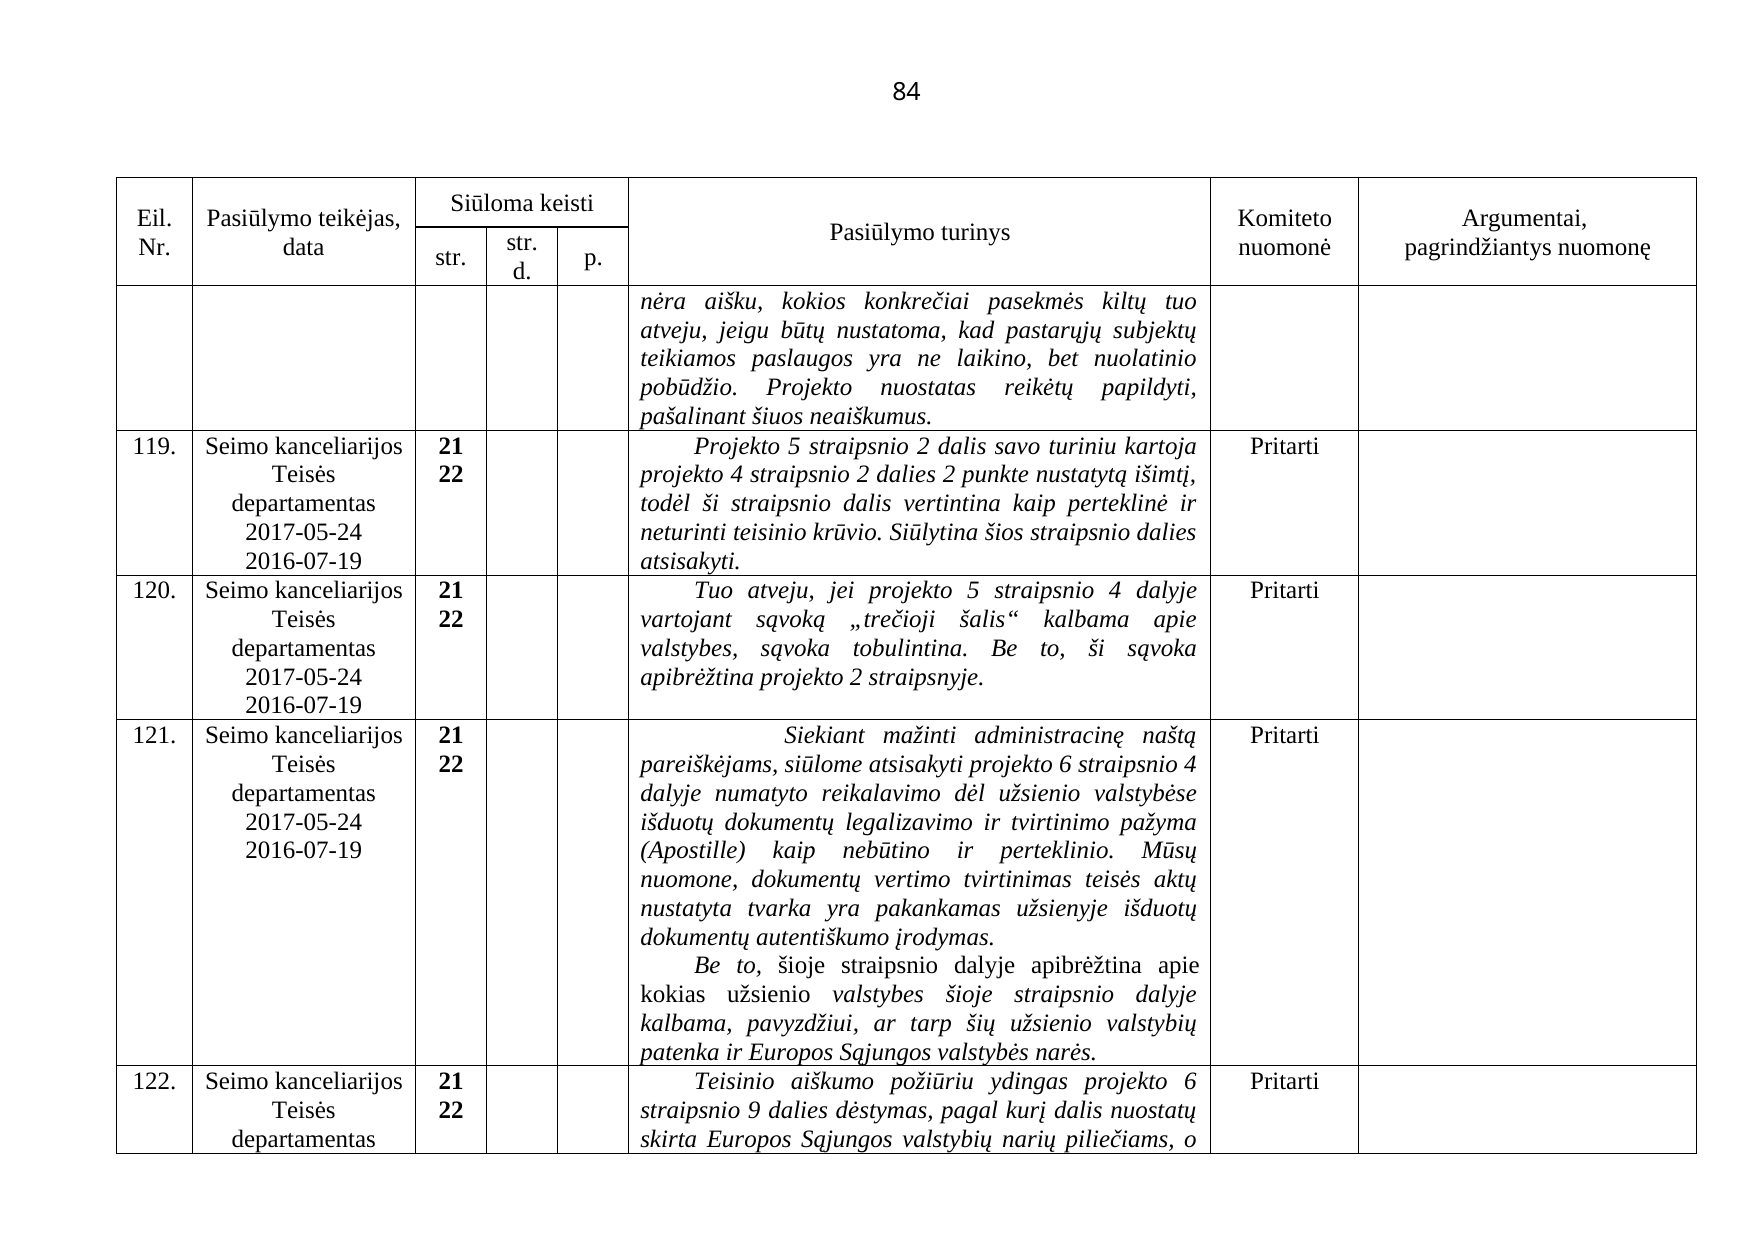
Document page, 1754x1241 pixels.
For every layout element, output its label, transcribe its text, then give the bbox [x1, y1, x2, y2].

table_header Pasiūlymo turinys [629, 178, 1210, 285]
table_cell Teisinio aiškumo požiūriu ydingas projekto 6 straipsnio 9 dalies dėstymas, pagal kurį dalis nuostatų skirta Europos Sąjungos valstybių narių piliečiams, o [629, 1066, 1210, 1153]
table_cell [487, 286, 557, 430]
table_cell [193, 286, 415, 430]
table_cell [487, 720, 557, 1065]
table_cell 21 22 [416, 431, 486, 574]
table_cell [558, 286, 628, 430]
table_cell Pritarti [1211, 1066, 1358, 1153]
table_cell [1211, 286, 1358, 430]
table_cell [1359, 1066, 1696, 1153]
table_cell p. [558, 228, 628, 285]
table_cell [487, 1066, 557, 1153]
table_cell 120. [117, 576, 192, 719]
table_header Eil. Nr. [117, 178, 192, 285]
table_cell Seimo kanceliarijos Teisės departamentas 2017-05-24 2016-07-19 [193, 431, 415, 574]
table_cell [1359, 431, 1696, 574]
table_cell [558, 720, 628, 1065]
table_cell Projekto 5 straipsnio 2 dalis savo turiniu kartoja projekto 4 straipsnio 2 dalies 2 punkte nustatytą išimtį, todėl ši straipsnio dalis vertintina kaip perteklinė ir neturinti teisinio krūvio. Siūlytina šios straipsnio dalies atsisakyti. [629, 431, 1210, 574]
table_cell [1359, 576, 1696, 719]
table_cell Pritarti [1211, 431, 1358, 574]
table_cell Seimo kanceliarijos Teisės departamentas 2017-05-24 2016-07-19 [193, 720, 415, 1065]
table_cell 122. [117, 1066, 192, 1153]
table_cell Pritarti [1211, 576, 1358, 719]
table_cell 21 22 [416, 720, 486, 1065]
table_cell [416, 286, 486, 430]
table_cell nėra aišku, kokios konkrečiai pasekmės kiltų tuo atveju, jeigu būtų nustatoma, kad pastarųjų subjektų teikiamos paslaugos yra ne laikino, bet nuolatinio pobūdžio. Projekto nuostatas reikėtų papildyti, pašalinant šiuos neaiškumus. [629, 286, 1210, 430]
table_cell Pritarti [1211, 720, 1358, 1065]
table_cell Tuo atveju, jei projekto 5 straipsnio 4 dalyje vartojant sąvoką „trečioji šalis“ kalbama apie valstybes, sąvoka tobulintina. Be to, ši sąvoka apibrėžtina projekto 2 straipsnyje. [629, 576, 1210, 719]
table_cell str. [416, 228, 486, 285]
table_cell 121. [117, 720, 192, 1065]
table_cell Seimo kanceliarijos Teisės departamentas [193, 1066, 415, 1153]
table_header Komiteto nuomonė [1211, 178, 1358, 285]
table_header Argumentai, pagrindžiantys nuomonę [1359, 178, 1696, 285]
table_cell 119. [117, 431, 192, 574]
table_cell [558, 576, 628, 719]
table_cell Seimo kanceliarijos Teisės departamentas 2017-05-24 2016-07-19 [193, 576, 415, 719]
table_header Siūloma keisti [416, 178, 628, 226]
table_cell 21 22 [416, 1066, 486, 1153]
table_cell [558, 431, 628, 574]
table_cell 21 22 [416, 576, 486, 719]
table_cell [487, 576, 557, 719]
table_header Pasiūlymo teikėjas, data [193, 178, 415, 285]
table_cell [117, 286, 192, 430]
table_cell [558, 1066, 628, 1153]
table_cell [487, 431, 557, 574]
table_cell str. d. [487, 228, 557, 285]
table_cell [1359, 720, 1696, 1065]
table_cell [1359, 286, 1696, 430]
table_cell Siekiant mažinti administracinę naštą pareiškėjams, siūlome atsisakyti projekto 6 straipsnio 4 dalyje numatyto reikalavimo dėl užsienio valstybėse išduotų dokumentų legalizavimo ir tvirtinimo pažyma (Apostille) kaip nebūtino ir perteklinio. Mūsų nuomone, dokumentų vertimo tvirtinimas teisės aktų nustatyta tvarka yra pakankamas užsienyje išduotų dokumentų autentiškumo įrodymas. Be to, šioje straipsnio dalyje apibrėžtina apie kokias užsienio valstybes šioje straipsnio dalyje kalbama, pavyzdžiui, ar tarp šių užsienio valstybių patenka ir Europos Sąjungos valstybės narės. [629, 720, 1210, 1065]
